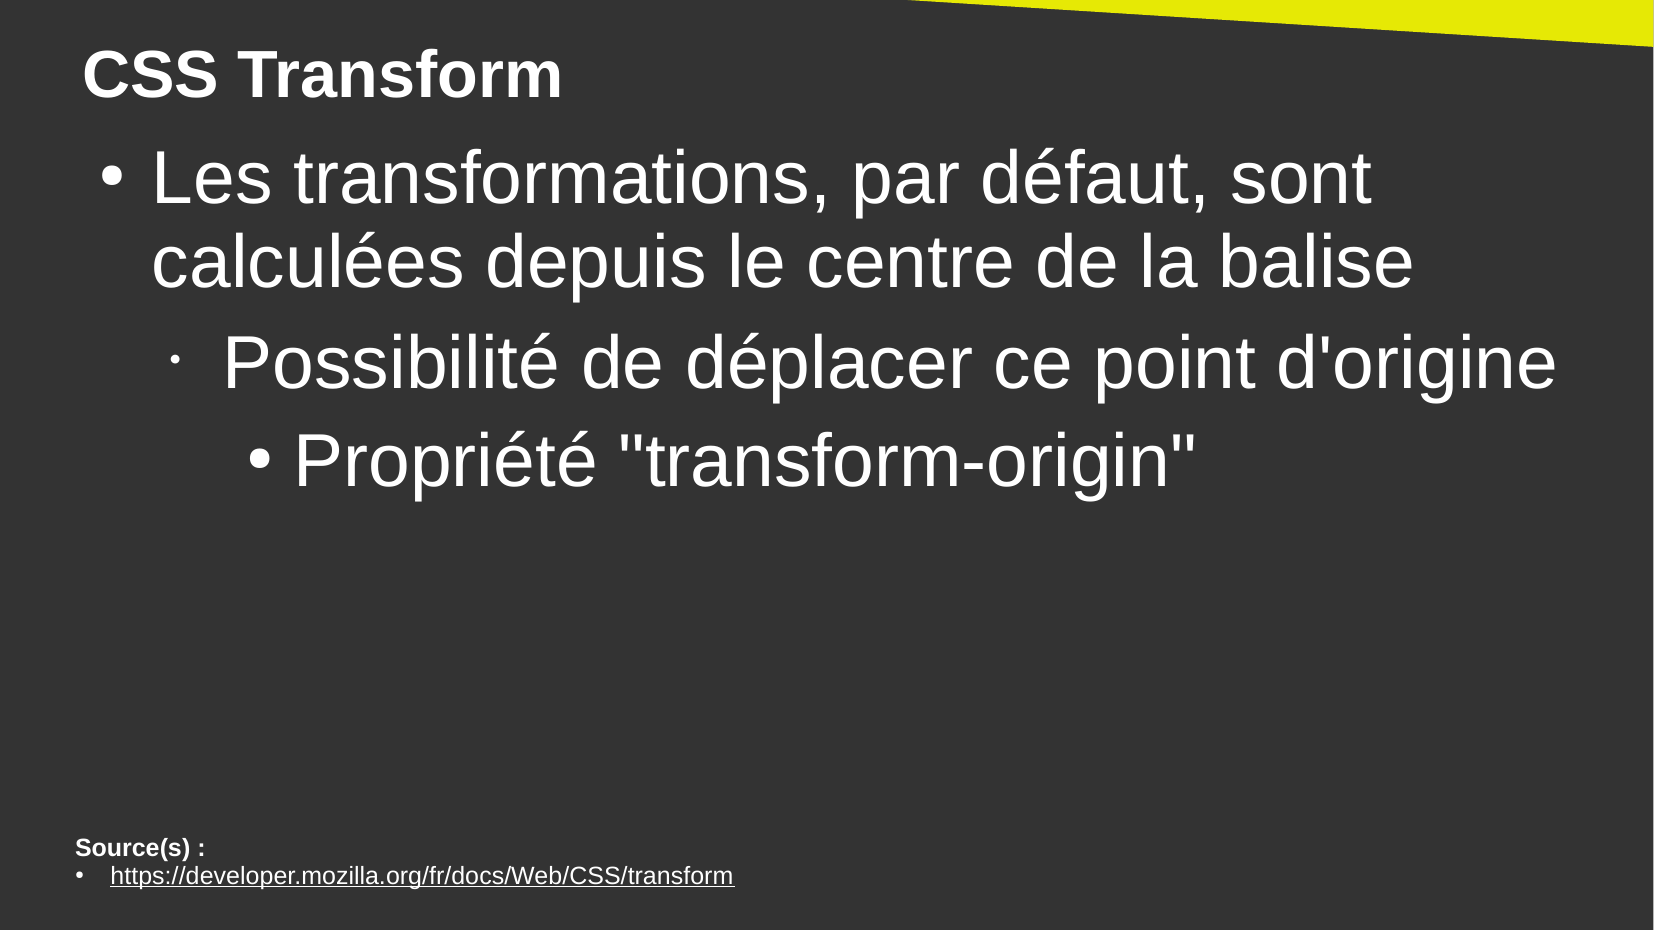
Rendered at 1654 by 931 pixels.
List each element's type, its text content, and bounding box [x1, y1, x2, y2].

text_box [907, 0, 1654, 47]
title CSS Transform [82, 37, 1571, 114]
text_box Source(s) : https://developer.mozilla.org/fr/docs/Web/CSS/transform [60, 826, 1546, 898]
list Les transformations, par défaut, sont calculées depuis le centre de la balise Possibilité de déplacer ce point d'origine Propriété "transform-origin" [80, 135, 1620, 733]
